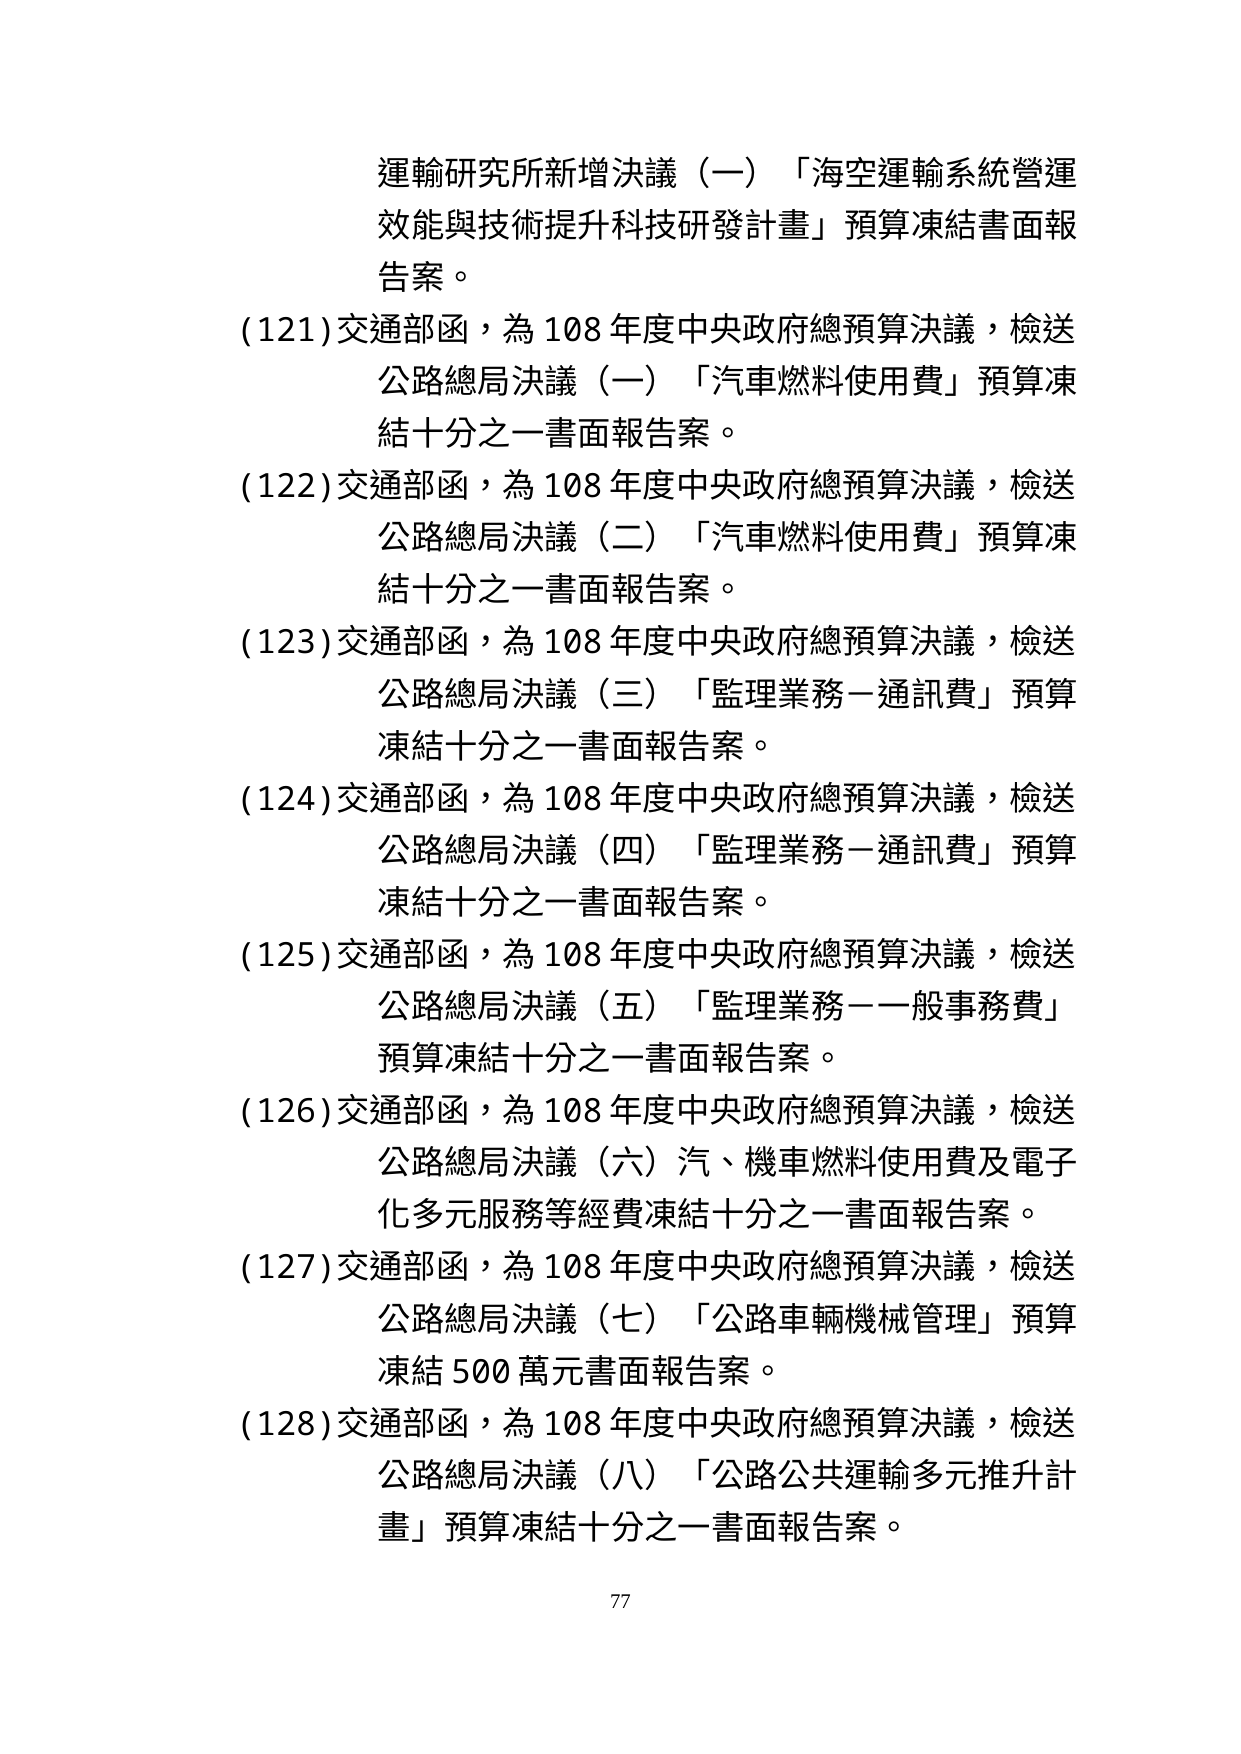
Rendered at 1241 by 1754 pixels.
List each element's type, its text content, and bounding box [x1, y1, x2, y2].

list 交通部函，為108年度中央政府總預算決議，檢送公路總局決議（五）「監理業務－一般事務費」預算凍結十分之一書面報告案。 [236, 925, 1104, 1081]
list 交通部函，為108年度中央政府總預算決議，檢送公路總局決議（二）「汽車燃料使用費」預算凍結十分之一書面報告案。 [236, 456, 1104, 612]
list 交通部函，為108年度中央政府總預算決議，檢送公路總局決議（三）「監理業務－通訊費」預算凍結十分之一書面報告案。 [236, 612, 1104, 768]
list 交通部函，為108年度中央政府總預算決議，檢送公路總局決議（八）「公路公共運輸多元推升計畫」預算凍結十分之一書面報告案。 [236, 1393, 1104, 1550]
list 交通部函，為108年度中央政府總預算決議，檢送公路總局決議（七）「公路車輛機械管理」預算凍結500萬元書面報告案。 [236, 1237, 1104, 1393]
list 運輸研究所新增決議（一）「海空運輸系統營運效能與技術提升科技研發計畫」預算凍結書面報告案。 [236, 143, 1104, 300]
list 交通部函，為108年度中央政府總預算決議，檢送公路總局決議（六）汽、機車燃料使用費及電子化多元服務等經費凍結十分之一書面報告案。 [236, 1081, 1104, 1237]
list 交通部函，為108年度中央政府總預算決議，檢送公路總局決議（一）「汽車燃料使用費」預算凍結十分之一書面報告案。 [236, 300, 1104, 456]
list 交通部函，為108年度中央政府總預算決議，檢送公路總局決議（四）「監理業務－通訊費」預算凍結十分之一書面報告案。 [236, 768, 1104, 925]
